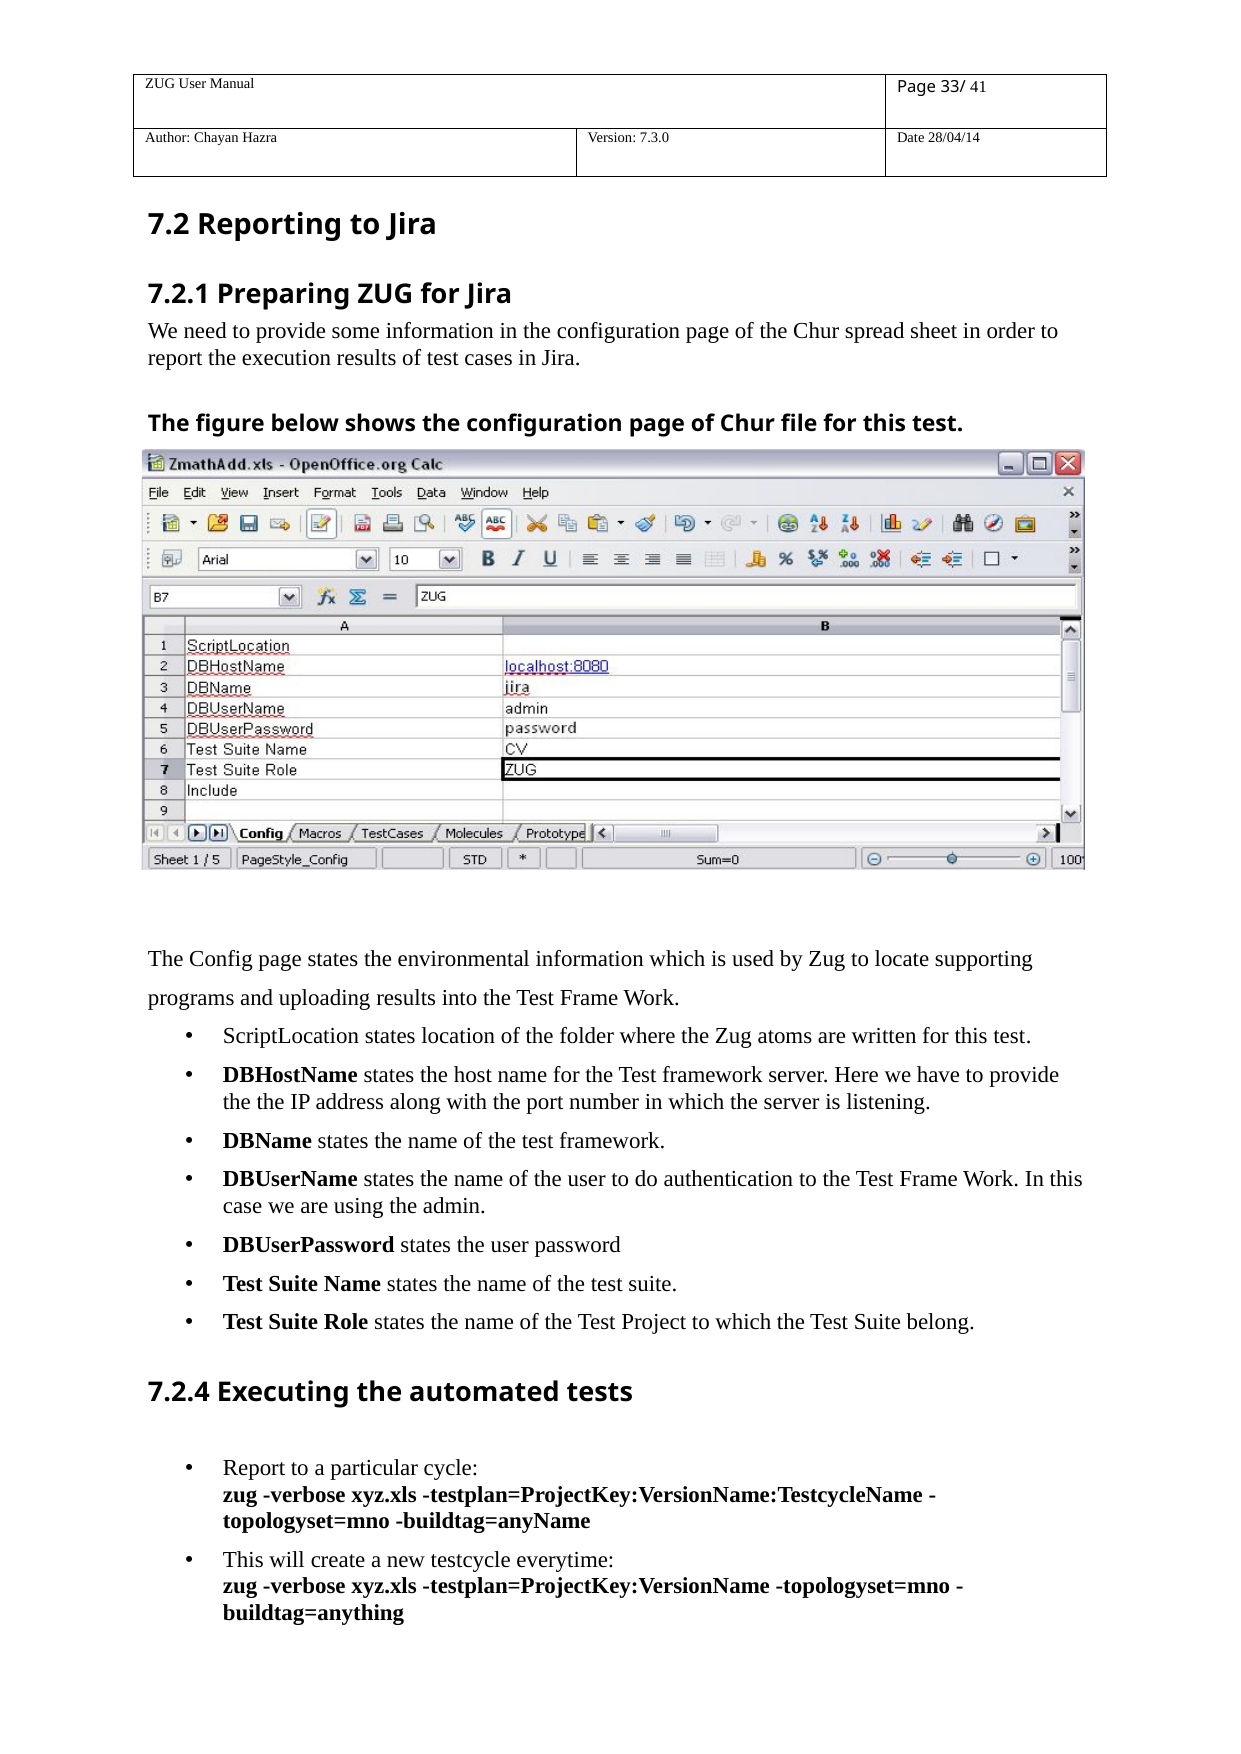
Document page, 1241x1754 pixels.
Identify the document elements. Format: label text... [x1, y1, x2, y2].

list DBHostName states the host name for the Test framework server. Here we have to provide the the IP address along with the port number in which the server is listening. [185, 1061, 1092, 1114]
list Test Suite Name states the name of the test suite. [185, 1269, 1092, 1296]
list ScriptLocation states location of the folder where the Zug atoms are written for this test. [185, 1023, 1092, 1049]
list This will create a new testcycle everytime: zug -verbose xyz.xls -testplan=ProjectKey:VersionName -topologyset=mno -buildtag=anything [185, 1546, 1092, 1625]
list DBUserPassword states the user password [185, 1231, 1092, 1257]
text programs and uploading results into the Test Frame Work. [148, 984, 1092, 1010]
text The Config page states the environmental information which is used by Zug to locate supporting [148, 945, 1092, 971]
list DBUserName states the name of the user to do authentication to the Test Frame Work. In this case we are using the admin. [185, 1166, 1092, 1218]
list Report to a particular cycle: zug -verbose xyz.xls -testplan=ProjectKey:VersionName:TestcycleName -topologyset=mno -buildtag=anyName [185, 1454, 1092, 1533]
list Test Suite Role states the name of the Test Project to which the Test Suite belong. [185, 1308, 1092, 1335]
subtitle 7.2 Reporting to Jira [148, 203, 1092, 243]
text We need to provide some information in the configuration page of the Chur spread sheet in order to report the execution results of test cases in Jira. [148, 317, 1092, 370]
list DBName states the name of the test framework. [185, 1127, 1092, 1153]
text The figure below shows the configuration page of Chur file for this test. [148, 407, 1092, 439]
subtitle 7.2.4 Executing the automated tests [148, 1372, 1092, 1409]
picture [141, 449, 1085, 870]
subtitle 7.2.1 Preparing ZUG for Jira [148, 274, 1092, 311]
